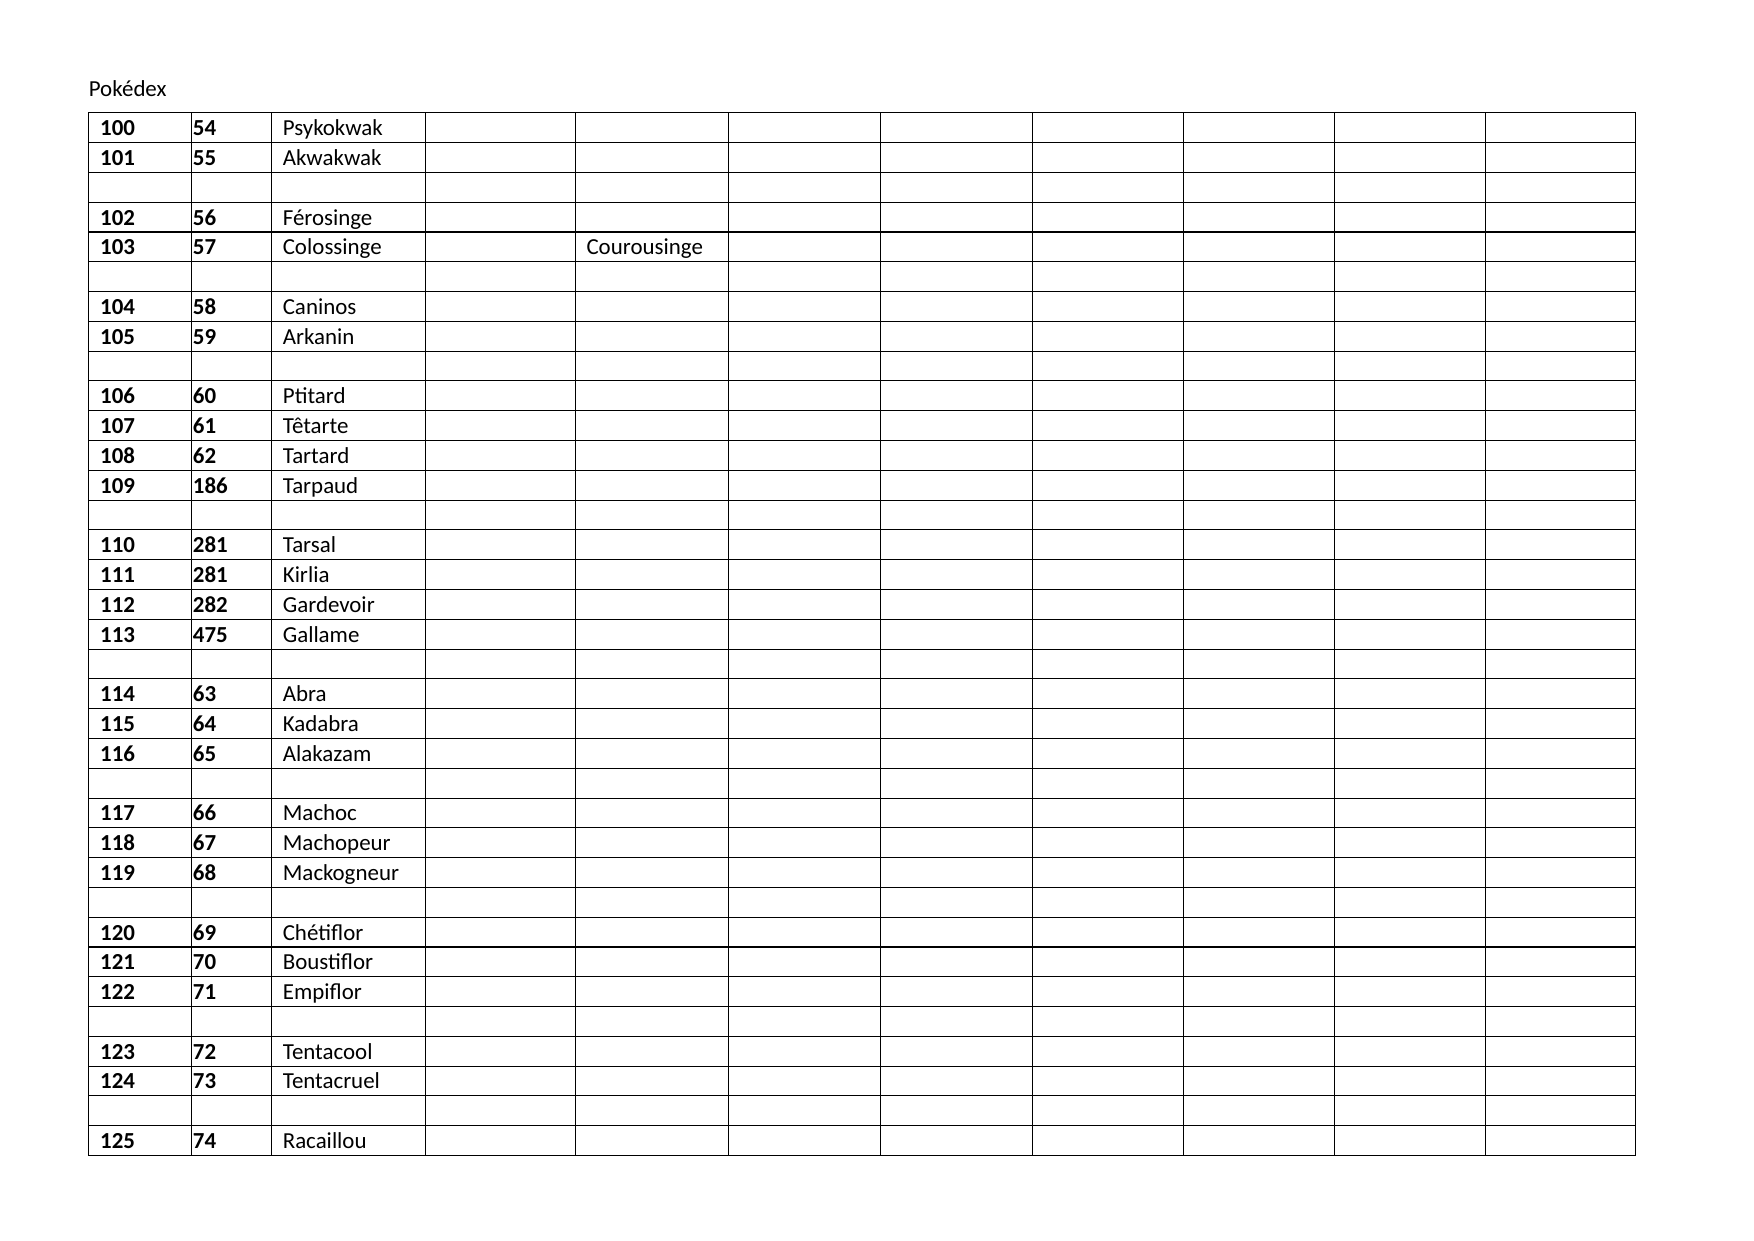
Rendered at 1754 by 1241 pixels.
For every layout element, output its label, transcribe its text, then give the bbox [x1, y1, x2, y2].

table_cell [426, 233, 575, 261]
table_cell 57 [192, 233, 271, 261]
table_cell [729, 888, 880, 917]
table_cell 61 [192, 411, 271, 440]
table_cell Machopeur [272, 828, 425, 857]
table_cell [881, 173, 1032, 202]
table_cell [576, 858, 728, 887]
table_cell Akwakwak [272, 143, 425, 172]
table_cell [881, 739, 1032, 768]
table_cell [426, 709, 575, 738]
table_cell Caninos [272, 292, 425, 321]
table_cell [426, 113, 575, 142]
table_cell Kadabra [272, 709, 425, 738]
table_cell [729, 739, 880, 768]
table_cell [1486, 620, 1635, 648]
table_cell [881, 352, 1032, 380]
table_cell [426, 1096, 575, 1125]
table_cell [1033, 352, 1183, 380]
table_cell [729, 262, 880, 291]
table_cell [1184, 471, 1334, 499]
table_cell [576, 1007, 728, 1036]
table_cell 71 [192, 977, 271, 1006]
table_cell [1033, 173, 1183, 202]
table_cell [729, 352, 880, 380]
table_cell [1184, 739, 1334, 768]
table_cell [1486, 1126, 1635, 1155]
table_cell [881, 948, 1032, 976]
table_cell 108 [89, 441, 191, 470]
table_cell [272, 888, 425, 917]
table_cell [1033, 441, 1183, 470]
table_cell [881, 650, 1032, 678]
table_cell Arkanin [272, 322, 425, 351]
table_cell [1486, 143, 1635, 172]
table_cell [881, 769, 1032, 797]
table_cell [426, 560, 575, 589]
table_cell [729, 411, 880, 440]
table_cell [576, 381, 728, 410]
table_cell [729, 590, 880, 619]
table_cell Mackogneur [272, 858, 425, 887]
table_cell 102 [89, 203, 191, 231]
table_cell [1184, 590, 1334, 619]
table_cell [576, 679, 728, 708]
table_cell [576, 1067, 728, 1095]
table_cell [1184, 1007, 1334, 1036]
table_cell [576, 977, 728, 1006]
table_cell [1335, 620, 1485, 648]
table_cell [1486, 113, 1635, 142]
table_cell [1033, 590, 1183, 619]
table_cell [1184, 173, 1334, 202]
table_cell [1486, 769, 1635, 797]
table_cell [576, 799, 728, 827]
table_cell [576, 650, 728, 678]
table_cell [272, 352, 425, 380]
table_cell [1335, 381, 1485, 410]
table_cell Abra [272, 679, 425, 708]
table_cell [1033, 799, 1183, 827]
table_cell [1486, 203, 1635, 231]
table_cell [1335, 441, 1485, 470]
table_cell [881, 888, 1032, 917]
table_cell [729, 679, 880, 708]
table_cell [576, 441, 728, 470]
table_cell [426, 650, 575, 678]
table_cell [1486, 560, 1635, 589]
table_cell [1184, 292, 1334, 321]
table_cell [1184, 143, 1334, 172]
table_cell [881, 1096, 1032, 1125]
table_cell [881, 799, 1032, 827]
table_cell [576, 530, 728, 559]
table_cell [1486, 411, 1635, 440]
table_cell [576, 322, 728, 351]
table_cell [881, 143, 1032, 172]
table_cell [881, 411, 1032, 440]
table_cell [729, 620, 880, 648]
table_cell [1033, 948, 1183, 976]
table_cell [1486, 530, 1635, 559]
table_cell 60 [192, 381, 271, 410]
table_cell 105 [89, 322, 191, 351]
table_cell [729, 113, 880, 142]
table_cell [272, 650, 425, 678]
table_cell [1335, 471, 1485, 499]
table_cell [1033, 858, 1183, 887]
table_cell [576, 948, 728, 976]
table_cell Racaillou [272, 1126, 425, 1155]
table_cell 116 [89, 739, 191, 768]
table_cell [426, 888, 575, 917]
table_cell [729, 650, 880, 678]
table_cell [1335, 560, 1485, 589]
table_cell [1184, 233, 1334, 261]
table_cell [1335, 262, 1485, 291]
table_cell [1335, 650, 1485, 678]
table_cell [1184, 918, 1334, 946]
table_cell [881, 828, 1032, 857]
table_cell [1335, 233, 1485, 261]
table_cell [426, 322, 575, 351]
table_cell 68 [192, 858, 271, 887]
table_cell [881, 1126, 1032, 1155]
table_cell [881, 233, 1032, 261]
table_cell [1486, 1007, 1635, 1036]
table_cell 63 [192, 679, 271, 708]
table_cell [881, 262, 1032, 291]
table_cell [881, 113, 1032, 142]
table_cell [1486, 799, 1635, 827]
table_cell [89, 769, 191, 797]
table_cell [729, 233, 880, 261]
table_cell [576, 292, 728, 321]
table_cell [426, 739, 575, 768]
table_cell [1486, 918, 1635, 946]
table_cell [1335, 352, 1485, 380]
table_cell [1184, 352, 1334, 380]
table_cell [881, 1007, 1032, 1036]
table_cell [426, 590, 575, 619]
table_cell [426, 858, 575, 887]
table_cell [1486, 709, 1635, 738]
table_cell [881, 620, 1032, 648]
table_cell [426, 471, 575, 499]
table_cell [881, 679, 1032, 708]
table_cell [1033, 1007, 1183, 1036]
table_cell Ptitard [272, 381, 425, 410]
table_cell [576, 769, 728, 797]
table_cell [426, 1007, 575, 1036]
table_cell [1486, 471, 1635, 499]
table_cell [576, 143, 728, 172]
table_cell [1184, 113, 1334, 142]
table_cell [1033, 381, 1183, 410]
table_cell 103 [89, 233, 191, 261]
table_cell 113 [89, 620, 191, 648]
table_cell [1184, 441, 1334, 470]
table_cell [1033, 233, 1183, 261]
table_cell [1033, 113, 1183, 142]
table_cell [1486, 381, 1635, 410]
table_cell 104 [89, 292, 191, 321]
table_cell 117 [89, 799, 191, 827]
table_cell [1335, 799, 1485, 827]
table_cell [1184, 858, 1334, 887]
table_cell [426, 501, 575, 529]
table_cell 111 [89, 560, 191, 589]
table_cell [881, 322, 1032, 351]
table_cell 282 [192, 590, 271, 619]
table_cell Alakazam [272, 739, 425, 768]
table_cell [89, 262, 191, 291]
table_cell 281 [192, 530, 271, 559]
table_cell [1033, 769, 1183, 797]
table_cell [272, 173, 425, 202]
table_cell [881, 203, 1032, 231]
table_cell [576, 1037, 728, 1066]
table_cell [729, 799, 880, 827]
table_cell [1033, 411, 1183, 440]
table_cell [426, 530, 575, 559]
table_cell [576, 501, 728, 529]
table_cell [89, 352, 191, 380]
table_cell [1184, 203, 1334, 231]
table_cell [1033, 1096, 1183, 1125]
table_cell [426, 292, 575, 321]
table_cell Empiflor [272, 977, 425, 1006]
table_cell [192, 501, 271, 529]
table_cell [576, 1126, 728, 1155]
table_cell [729, 948, 880, 976]
table_cell 70 [192, 948, 271, 976]
table_cell [576, 620, 728, 648]
table_cell [426, 441, 575, 470]
table_cell [576, 203, 728, 231]
table_cell [1486, 1037, 1635, 1066]
table_cell [881, 590, 1032, 619]
table_cell [576, 173, 728, 202]
table_cell [1184, 650, 1334, 678]
table_cell 125 [89, 1126, 191, 1155]
table_cell [881, 501, 1032, 529]
table_cell 74 [192, 1126, 271, 1155]
table_cell [1033, 471, 1183, 499]
table_cell [729, 977, 880, 1006]
table_cell [1184, 1067, 1334, 1095]
table_cell [729, 858, 880, 887]
table_cell 186 [192, 471, 271, 499]
table_cell [576, 709, 728, 738]
table_cell [881, 471, 1032, 499]
table_cell [1033, 739, 1183, 768]
table_cell [1033, 203, 1183, 231]
table_cell [881, 858, 1032, 887]
table_cell [1184, 262, 1334, 291]
table_cell 55 [192, 143, 271, 172]
table_cell [1184, 620, 1334, 648]
table_cell [729, 381, 880, 410]
table_cell [881, 918, 1032, 946]
table_cell [729, 828, 880, 857]
table_cell [729, 322, 880, 351]
table_cell [729, 203, 880, 231]
table_cell [881, 1037, 1032, 1066]
table_cell [881, 977, 1032, 1006]
table_cell 109 [89, 471, 191, 499]
table_cell Tarpaud [272, 471, 425, 499]
table_cell [426, 1067, 575, 1095]
table_cell [426, 173, 575, 202]
table_cell 64 [192, 709, 271, 738]
table_cell Têtarte [272, 411, 425, 440]
table_cell [1033, 977, 1183, 1006]
table_cell [881, 381, 1032, 410]
table_cell Gallame [272, 620, 425, 648]
table_cell [1335, 1126, 1485, 1155]
table_cell Chétiflor [272, 918, 425, 946]
table_cell [1184, 322, 1334, 351]
table_cell 62 [192, 441, 271, 470]
table_cell [426, 203, 575, 231]
table_cell [1184, 709, 1334, 738]
table_cell [729, 709, 880, 738]
table_cell [426, 1037, 575, 1066]
table_cell [426, 769, 575, 797]
table_cell [576, 560, 728, 589]
table_cell [881, 560, 1032, 589]
table_cell [192, 888, 271, 917]
table_cell [1486, 1067, 1635, 1095]
table_cell 107 [89, 411, 191, 440]
table_cell [1486, 501, 1635, 529]
table_cell [1335, 1037, 1485, 1066]
table_cell [1184, 1037, 1334, 1066]
table_cell 66 [192, 799, 271, 827]
table_cell [426, 143, 575, 172]
table_cell [89, 1096, 191, 1125]
table_cell 58 [192, 292, 271, 321]
table_cell [1335, 322, 1485, 351]
table_cell [1184, 888, 1334, 917]
table_cell [576, 471, 728, 499]
table_cell [192, 769, 271, 797]
table_cell 110 [89, 530, 191, 559]
table_cell [1033, 709, 1183, 738]
table_cell Tentacruel [272, 1067, 425, 1095]
table_cell 120 [89, 918, 191, 946]
table_cell [1486, 322, 1635, 351]
table_cell [1335, 828, 1485, 857]
table_cell [1184, 381, 1334, 410]
table_cell [272, 501, 425, 529]
table_cell [1486, 352, 1635, 380]
table_cell [426, 918, 575, 946]
table_cell [1335, 501, 1485, 529]
table_cell [1033, 1126, 1183, 1155]
table_cell 114 [89, 679, 191, 708]
table_cell [576, 888, 728, 917]
table_cell [1335, 977, 1485, 1006]
table_cell [1033, 501, 1183, 529]
table_cell [426, 411, 575, 440]
table_cell [426, 799, 575, 827]
table_cell [1335, 143, 1485, 172]
table_cell [192, 1007, 271, 1036]
table_cell [1335, 292, 1485, 321]
table_cell [729, 1037, 880, 1066]
table_cell [576, 352, 728, 380]
table_cell [881, 709, 1032, 738]
table_cell Machoc [272, 799, 425, 827]
table_cell [729, 1126, 880, 1155]
table_cell [1184, 1096, 1334, 1125]
table_cell [192, 173, 271, 202]
table_cell 475 [192, 620, 271, 648]
table_cell Courousinge [576, 233, 728, 261]
table_cell 73 [192, 1067, 271, 1095]
table_cell 122 [89, 977, 191, 1006]
table_cell 54 [192, 113, 271, 142]
table_cell [1335, 709, 1485, 738]
table_cell [1335, 1067, 1485, 1095]
table_cell [729, 769, 880, 797]
table_cell 106 [89, 381, 191, 410]
table_cell [729, 1007, 880, 1036]
table_cell 101 [89, 143, 191, 172]
table_cell [576, 828, 728, 857]
table_cell [1486, 233, 1635, 261]
table_cell 65 [192, 739, 271, 768]
table_cell [729, 143, 880, 172]
table_cell Psykokwak [272, 113, 425, 142]
table_cell [1184, 560, 1334, 589]
table_cell [1184, 411, 1334, 440]
table_cell 100 [89, 113, 191, 142]
table_cell Gardevoir [272, 590, 425, 619]
table_cell [1184, 769, 1334, 797]
table_cell [426, 262, 575, 291]
table_cell 112 [89, 590, 191, 619]
table_cell [1033, 530, 1183, 559]
table_cell [426, 352, 575, 380]
table_cell [272, 1007, 425, 1036]
table_cell [272, 1096, 425, 1125]
table_cell [1184, 799, 1334, 827]
table_cell [1033, 262, 1183, 291]
table_cell [1033, 292, 1183, 321]
table_cell [426, 679, 575, 708]
table_cell [1335, 203, 1485, 231]
table_cell [1486, 441, 1635, 470]
table_cell [576, 590, 728, 619]
table_cell [1486, 828, 1635, 857]
table_cell 56 [192, 203, 271, 231]
table_cell [89, 888, 191, 917]
table_cell [192, 1096, 271, 1125]
table_cell [1335, 1096, 1485, 1125]
table_cell Kirlia [272, 560, 425, 589]
table_cell [729, 918, 880, 946]
table_cell Tentacool [272, 1037, 425, 1066]
table_cell Férosinge [272, 203, 425, 231]
table_cell [576, 739, 728, 768]
table_cell [729, 292, 880, 321]
table_cell [89, 173, 191, 202]
table_cell [1033, 650, 1183, 678]
table_cell [1486, 679, 1635, 708]
table_cell [576, 918, 728, 946]
table_cell [1335, 948, 1485, 976]
table_cell 124 [89, 1067, 191, 1095]
table_cell [89, 1007, 191, 1036]
table_cell [1184, 828, 1334, 857]
table_cell [192, 352, 271, 380]
table_cell [1335, 590, 1485, 619]
table_cell 115 [89, 709, 191, 738]
table_cell [1033, 620, 1183, 648]
table_cell [1335, 918, 1485, 946]
table_cell [1335, 530, 1485, 559]
table_cell [1335, 173, 1485, 202]
table_cell [1486, 650, 1635, 678]
table_cell [192, 650, 271, 678]
table_cell [576, 262, 728, 291]
table_cell [1033, 888, 1183, 917]
table_cell [881, 1067, 1032, 1095]
table_cell [272, 769, 425, 797]
table_cell [1335, 411, 1485, 440]
table_cell [426, 1126, 575, 1155]
table_cell Tartard [272, 441, 425, 470]
table_cell 119 [89, 858, 191, 887]
table_cell 59 [192, 322, 271, 351]
table_cell [426, 620, 575, 648]
table_cell [1335, 113, 1485, 142]
table_cell [881, 530, 1032, 559]
table_cell [729, 501, 880, 529]
table_cell [729, 1096, 880, 1125]
table_cell 281 [192, 560, 271, 589]
table_cell [729, 441, 880, 470]
table_cell [1486, 948, 1635, 976]
table_cell [576, 1096, 728, 1125]
table_cell Boustiflor [272, 948, 425, 976]
table_cell [1486, 888, 1635, 917]
table_cell [729, 471, 880, 499]
table_cell [1486, 590, 1635, 619]
table_cell [729, 560, 880, 589]
table_cell [1184, 948, 1334, 976]
table_cell [1033, 143, 1183, 172]
table_cell [1184, 679, 1334, 708]
table_cell [1033, 679, 1183, 708]
table_cell [1033, 322, 1183, 351]
table_cell 123 [89, 1037, 191, 1066]
table_cell [1184, 1126, 1334, 1155]
table_cell [881, 292, 1032, 321]
table_cell [1486, 262, 1635, 291]
table_cell [1033, 560, 1183, 589]
table_cell [1486, 173, 1635, 202]
table_cell Tarsal [272, 530, 425, 559]
table_cell [729, 530, 880, 559]
table_cell [89, 650, 191, 678]
table_cell 118 [89, 828, 191, 857]
table_cell [426, 948, 575, 976]
table_cell [1033, 828, 1183, 857]
table_cell [1033, 918, 1183, 946]
table_cell [1486, 858, 1635, 887]
table_cell 69 [192, 918, 271, 946]
table_cell 72 [192, 1037, 271, 1066]
table_cell [1486, 1096, 1635, 1125]
table_cell Colossinge [272, 233, 425, 261]
table_cell [426, 977, 575, 1006]
table_cell [426, 828, 575, 857]
table_cell [1486, 292, 1635, 321]
table_cell [1486, 977, 1635, 1006]
table_cell [1335, 858, 1485, 887]
table_cell [576, 113, 728, 142]
table_cell [1486, 739, 1635, 768]
table_cell [272, 262, 425, 291]
table_cell [192, 262, 271, 291]
table_cell 121 [89, 948, 191, 976]
table_cell [729, 1067, 880, 1095]
table_cell [89, 501, 191, 529]
table_cell [1335, 769, 1485, 797]
table_cell [1335, 1007, 1485, 1036]
table_cell [881, 441, 1032, 470]
table_cell [1184, 501, 1334, 529]
table_cell [1033, 1067, 1183, 1095]
table_cell [576, 411, 728, 440]
table_cell [1184, 977, 1334, 1006]
table_cell [1033, 1037, 1183, 1066]
table_cell 67 [192, 828, 271, 857]
table_cell [1335, 888, 1485, 917]
table_cell [1335, 739, 1485, 768]
table_cell [1335, 679, 1485, 708]
table_cell [1184, 530, 1334, 559]
table_cell [426, 381, 575, 410]
table_cell [729, 173, 880, 202]
